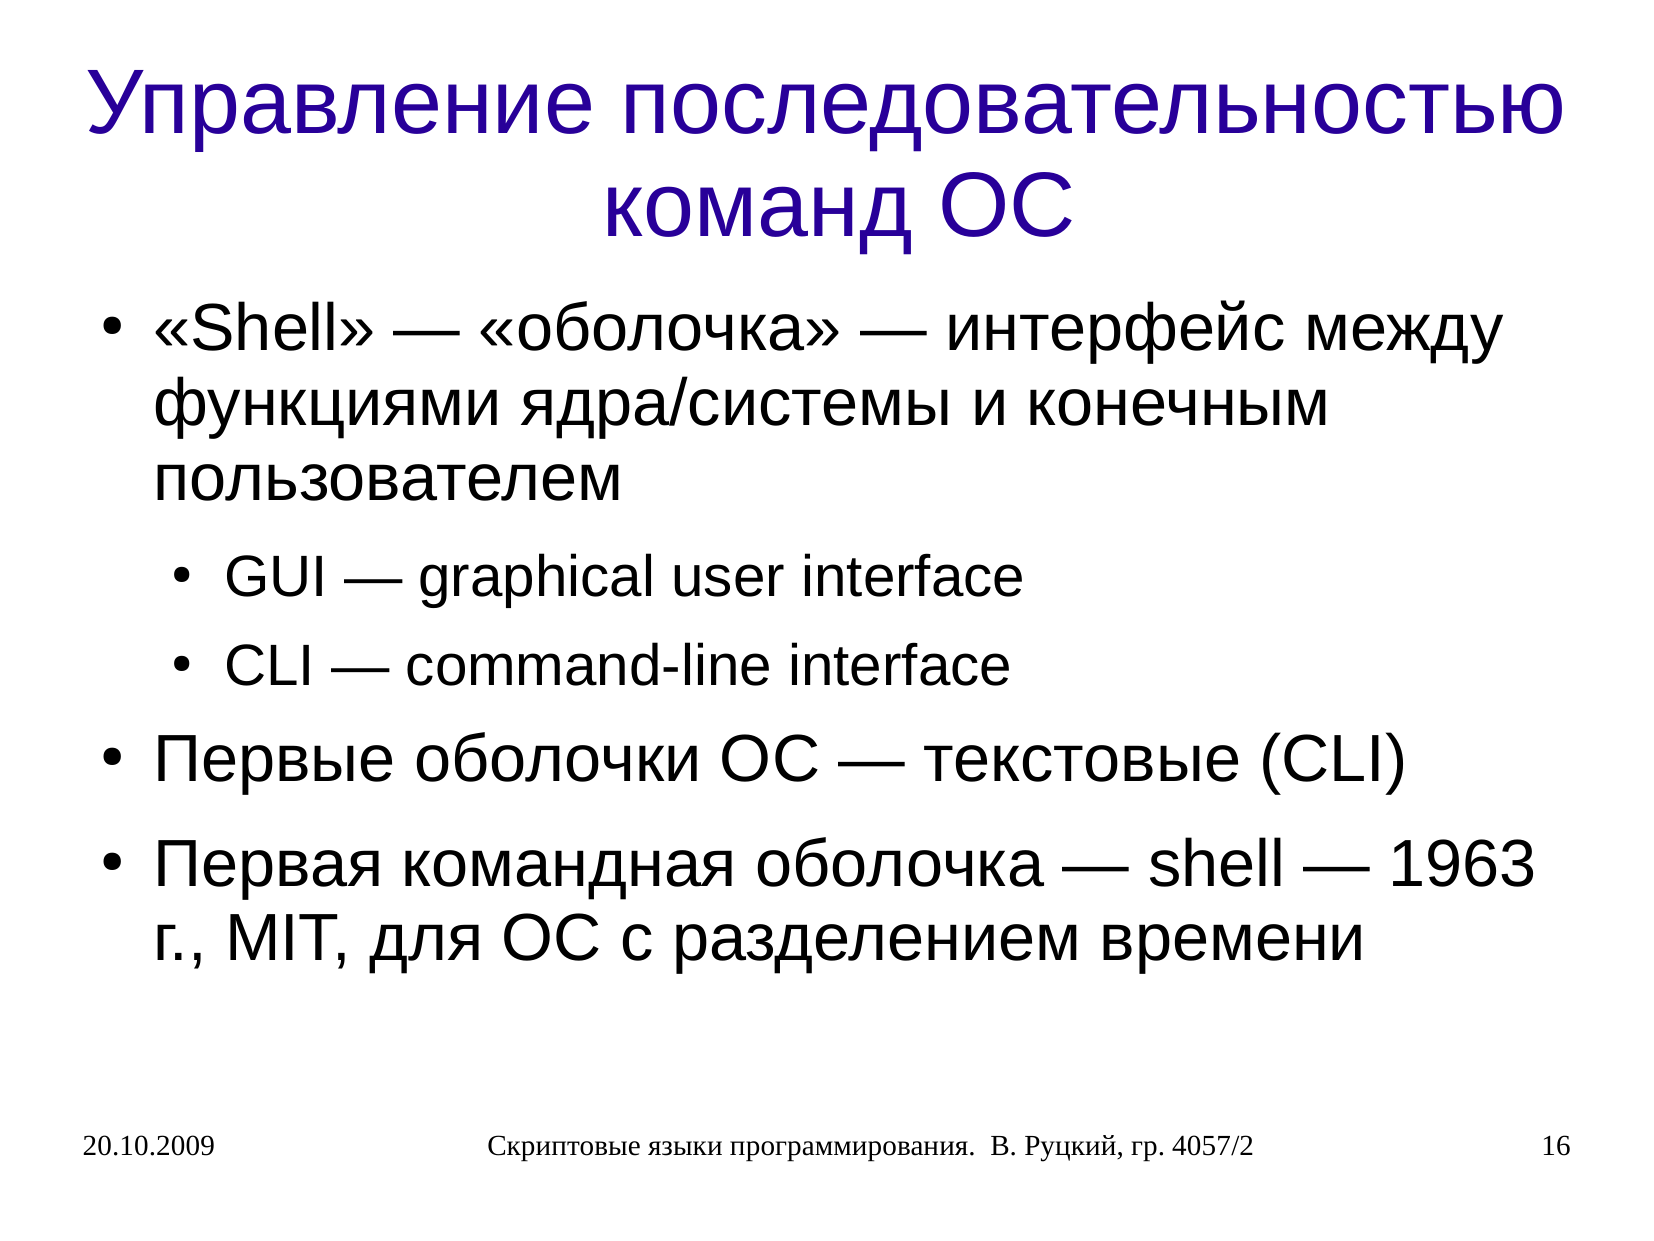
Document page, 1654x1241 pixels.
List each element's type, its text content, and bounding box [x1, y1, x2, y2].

title Управление последовательностью команд ОС [82, 49, 1571, 257]
list «Shell» — «оболочка» — интерфейс между функциями ядра/системы и конечным пользователем GUI — graphical user interface CLI — command-line interface Первые оболочки ОС — текстовые (CLI) Первая командная оболочка — shell — 1963 г., MIT, для ОС с разделением времени [82, 290, 1571, 1109]
